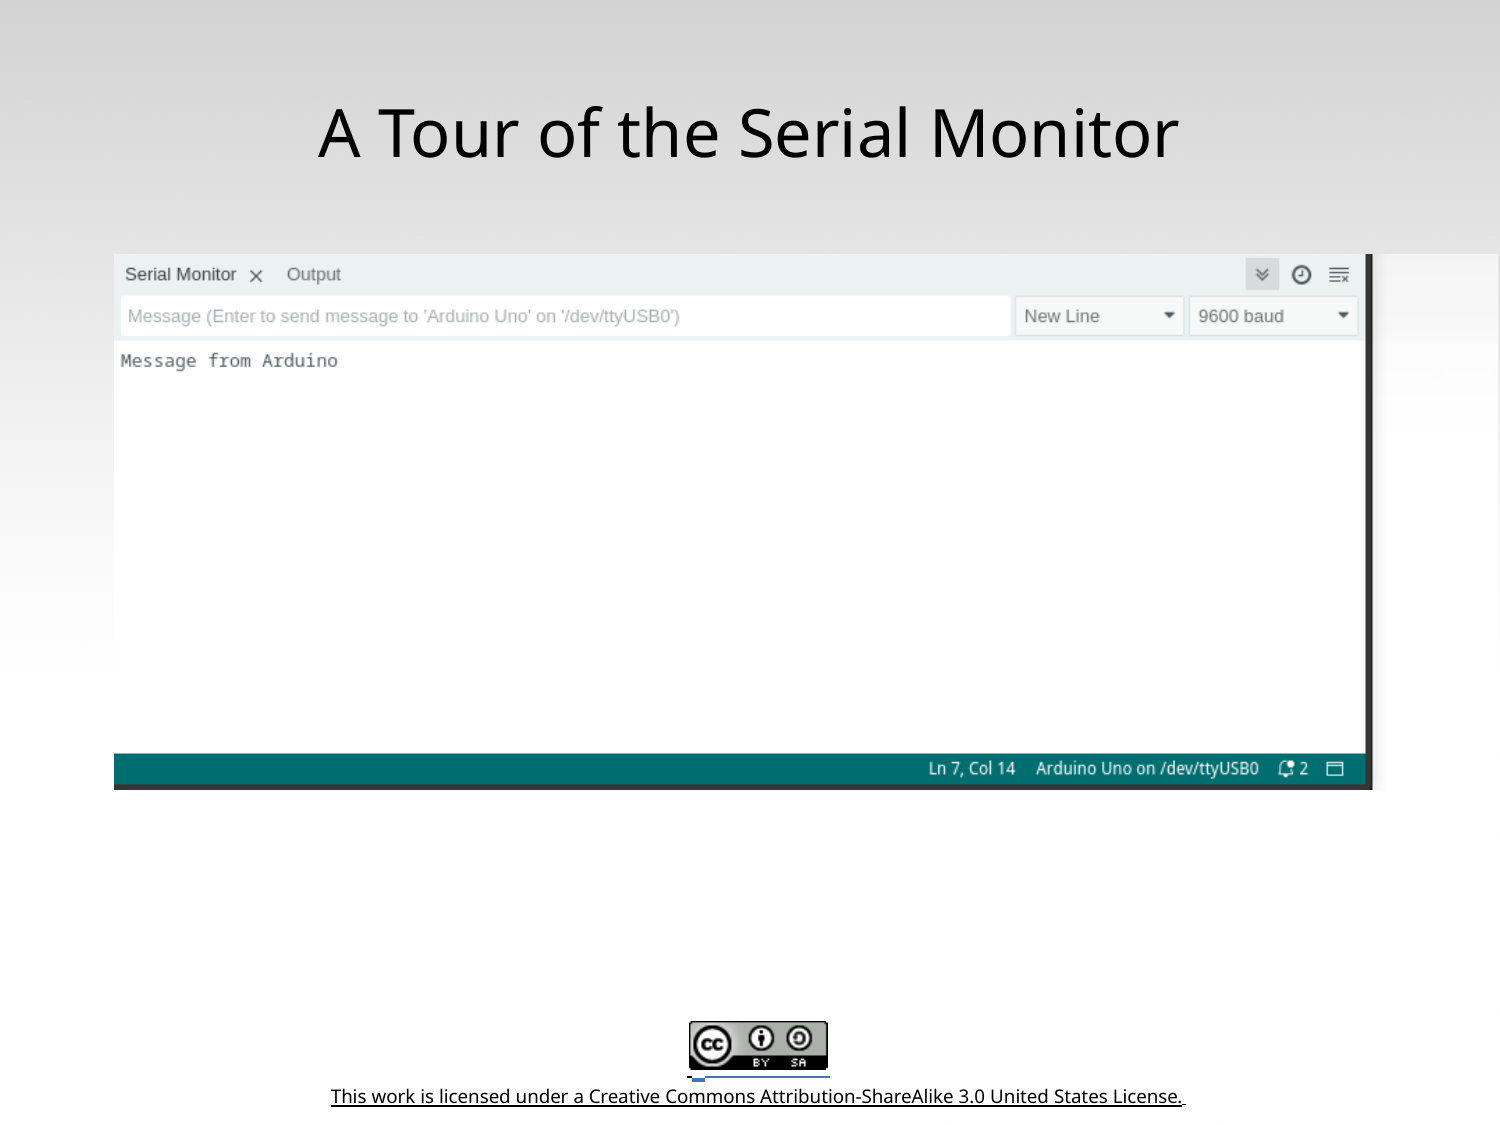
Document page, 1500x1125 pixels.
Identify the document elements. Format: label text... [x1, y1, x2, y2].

picture [0, 0, 1500, 1125]
title A Tour of the Serial Monitor [112, 37, 1388, 225]
